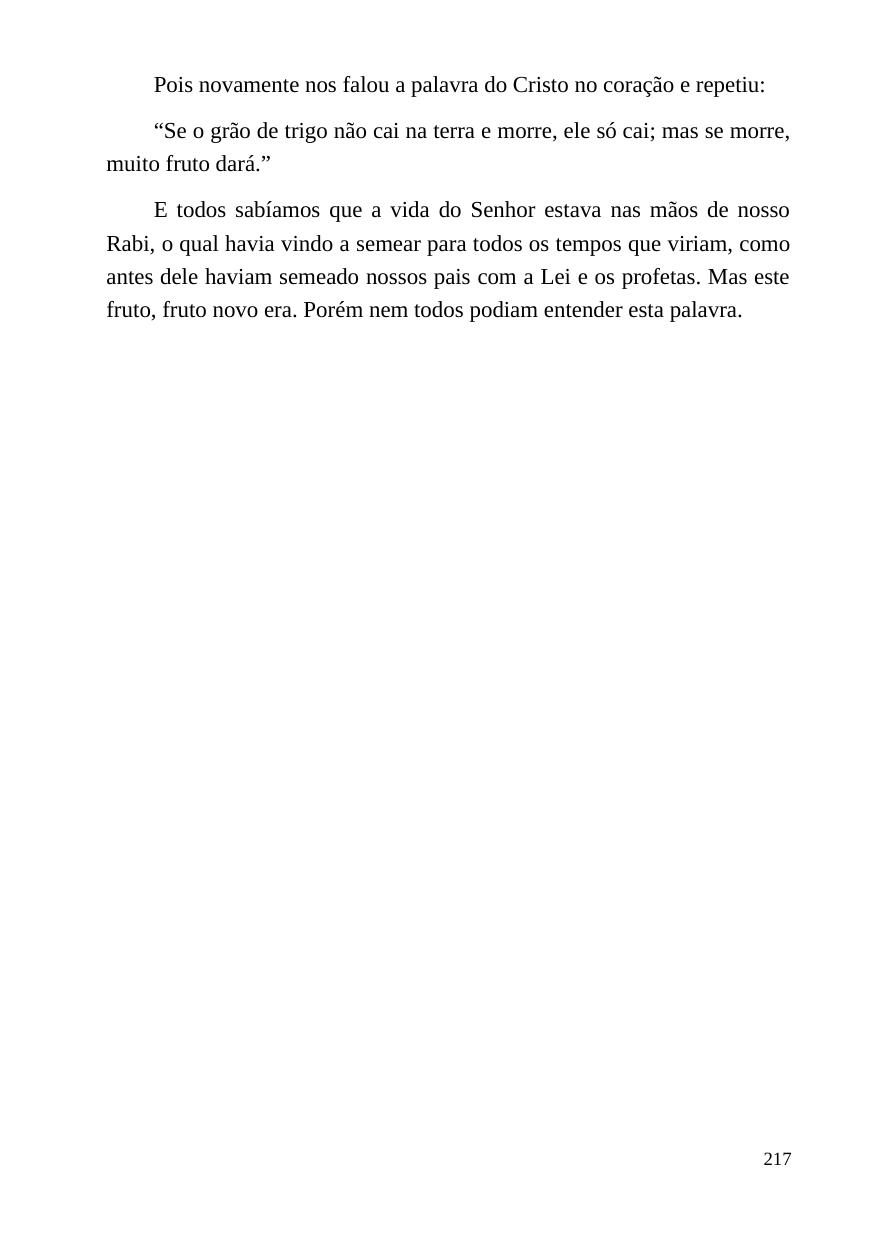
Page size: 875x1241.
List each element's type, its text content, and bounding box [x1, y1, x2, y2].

text “Se o grão de trigo não cai na terra e morre, ele só cai; mas se morre, muito fruto dará.” [106, 117, 791, 177]
text E todos sabíamos que a vida do Senhor estava nas mãos de nosso Rabi, o qual havia vindo a semear para todos os tempos que viriam, como antes dele haviam semeado nossos pais com a Lei e os profetas. Mas este fruto, fruto novo era. Porém nem todos podiam entender esta palavra. [106, 196, 791, 323]
text Pois novamente nos falou a palavra do Cristo no coração e repetiu: [106, 71, 791, 97]
